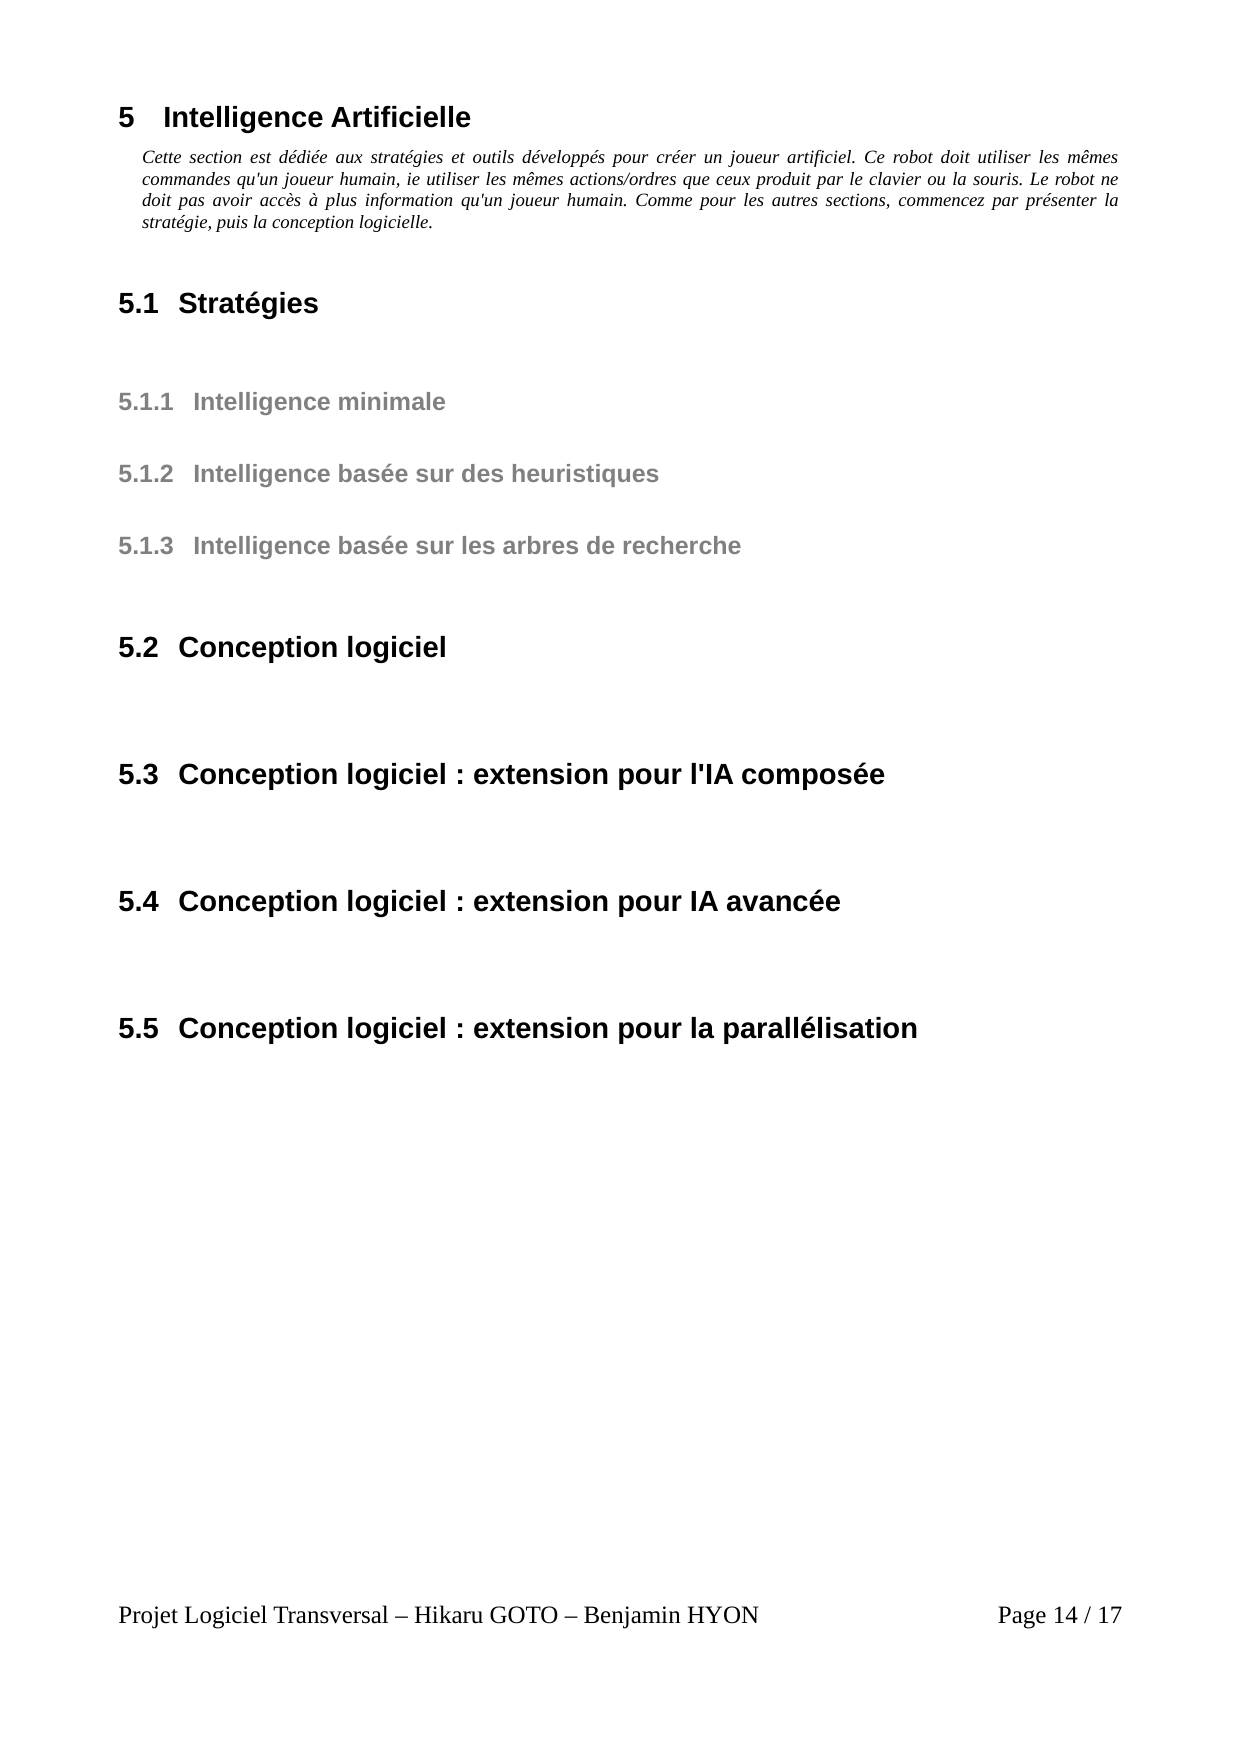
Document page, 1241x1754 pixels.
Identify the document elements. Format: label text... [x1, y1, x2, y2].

subtitle Intelligence minimale [118, 387, 1122, 415]
subtitle Intelligence basée sur les arbres de recherche [118, 531, 1122, 559]
subtitle Stratégies [118, 286, 1122, 319]
subtitle Intelligence basée sur des heuristiques [118, 459, 1122, 487]
subtitle Conception logiciel : extension pour l'IA composée [118, 757, 1122, 790]
text Cette section est dédiée aux stratégies et outils développés pour créer un joueur artificiel. Ce robot doit utiliser les mêmes commandes qu'un joueur humain, ie utiliser les mêmes actions/ordres que ceux produit par le clavier ou la souris. Le robot ne doit pas avoir accès à plus information qu'un joueur humain. Comme pour les autres sections, commencez par présenter la stratégie, puis la conception logicielle. [142, 146, 1122, 232]
subtitle Intelligence Artificielle [118, 100, 1122, 133]
subtitle Conception logiciel : extension pour la parallélisation [118, 1011, 1122, 1045]
subtitle Conception logiciel [118, 629, 1122, 663]
subtitle Conception logiciel : extension pour IA avancée [118, 884, 1122, 918]
